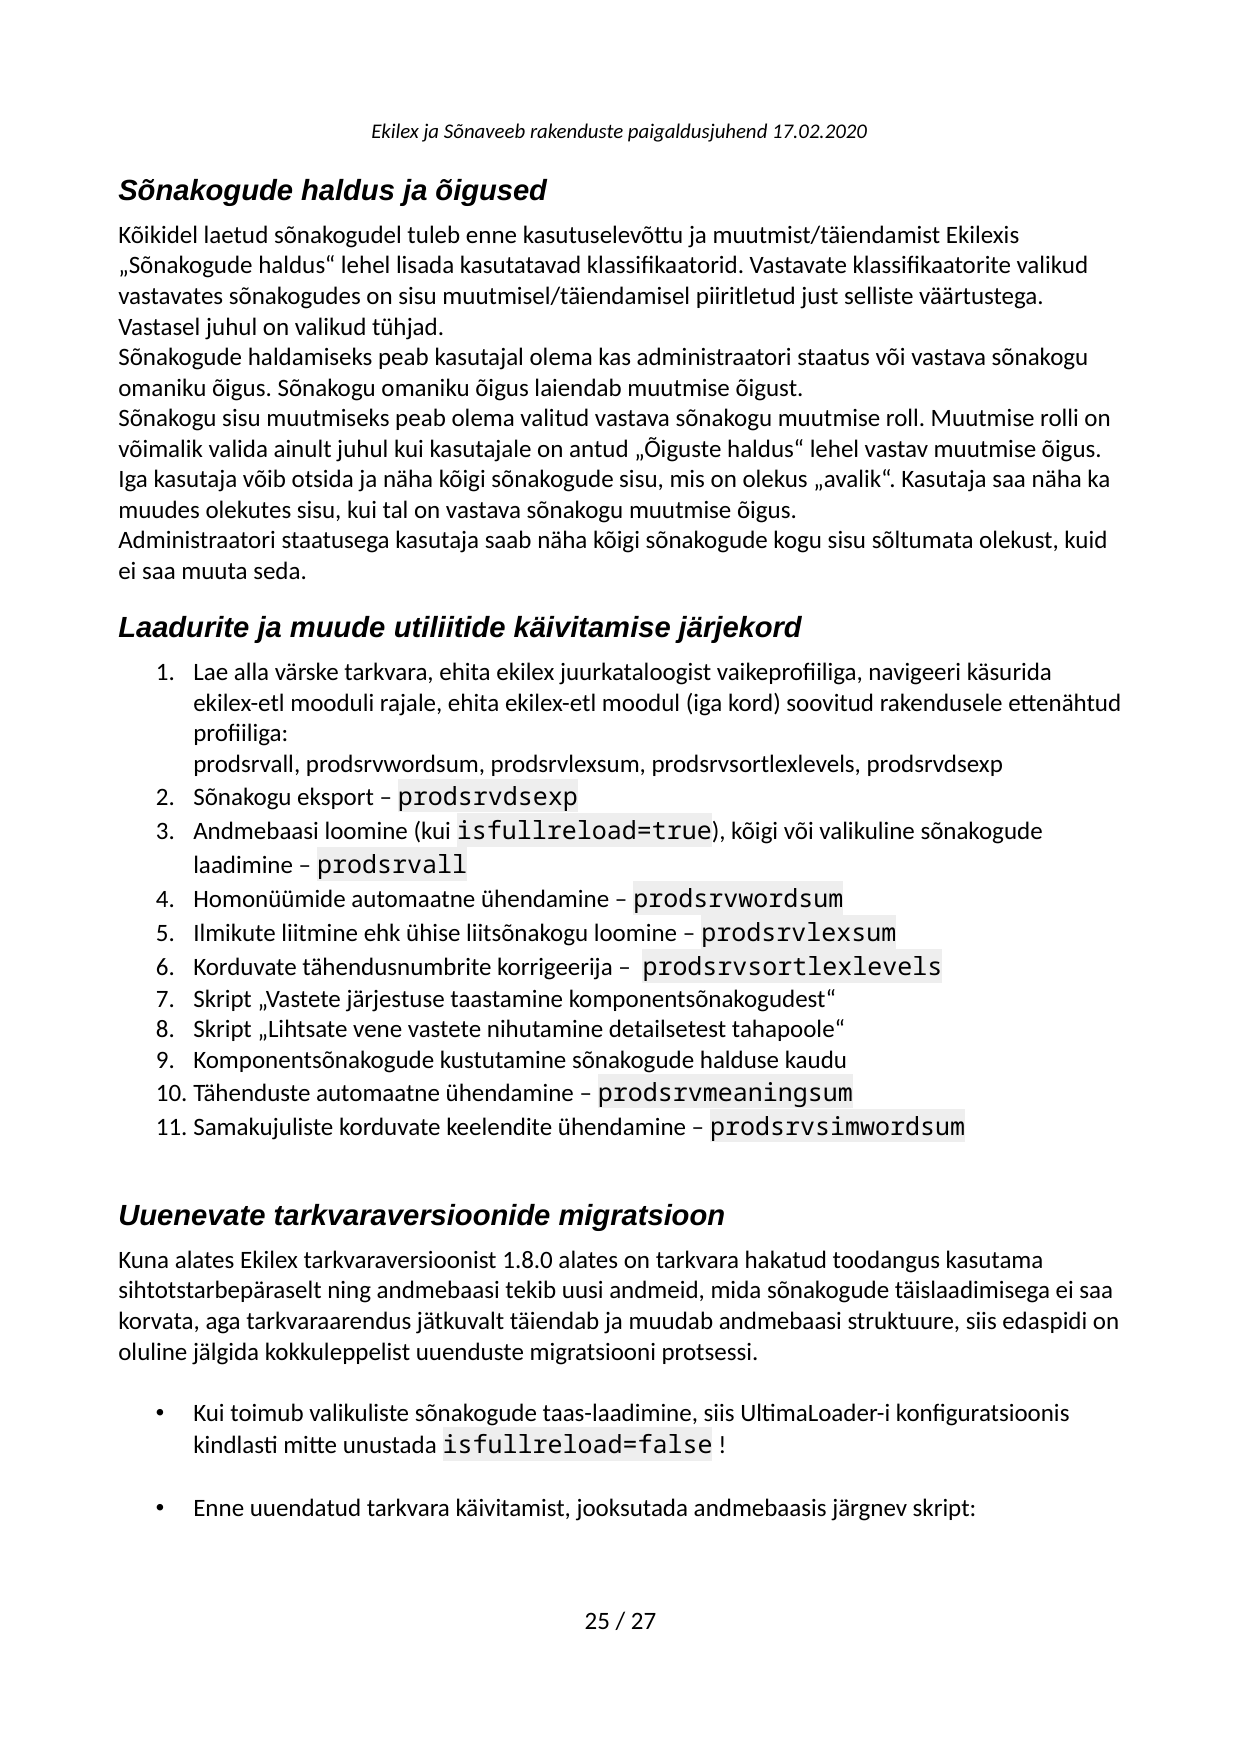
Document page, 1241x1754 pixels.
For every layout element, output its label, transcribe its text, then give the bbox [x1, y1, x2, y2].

list Andmebaasi loomine (kui isfullreload=true), kõigi või valikuline sõnakogude laadimine – prodsrvall [156, 812, 1122, 881]
list Homonüümide automaatne ühendamine – prodsrvwordsum [156, 881, 1122, 915]
list prodsrvall, prodsrvwordsum, prodsrvlexsum, prodsrvsortlexlevels, prodsrvdsexp [156, 748, 1122, 778]
text Kõikidel laetud sõnakogudel tuleb enne kasutuselevõttu ja muutmist/täiendamist Ekilexis „Sõnakogude haldus“ lehel lisada kasutatavad klassifikaatorid. Vastavate klassifikaatorite valikud vastavates sõnakogudes on sisu muutmisel/täiendamisel piiritletud just selliste väärtustega. Vastasel juhul on valikud tühjad. [118, 219, 1122, 341]
list Kui toimub valikuliste sõnakogude taas-laadimine, siis UltimaLoader-i konfiguratsioonis kindlasti mitte unustada isfullreload=false ! [156, 1397, 1122, 1461]
text Kuna alates Ekilex tarkvaraversioonist 1.8.0 alates on tarkvara hakatud toodangus kasutama sihtotstarbepäraselt ning andmebaasi tekib uusi andmeid, mida sõnakogude täislaadimisega ei saa korvata, aga tarkvaraarendus jätkuvalt täiendab ja muudab andmebaasi struktuure, siis edaspidi on oluline jälgida kokkuleppelist uuenduste migratsiooni protsessi. [118, 1244, 1122, 1366]
list Lae alla värske tarkvara, ehita ekilex juurkataloogist vaikeprofiiliga, navigeeri käsurida ekilex-etl mooduli rajale, ehita ekilex-etl moodul (iga kord) soovitud rakendusele ettenähtud profiiliga: [156, 656, 1122, 748]
subtitle Uuenevate tarkvaraversioonide migratsioon [118, 1198, 1122, 1232]
list Skript „Vastete järjestuse taastamine komponentsõnakogudest“ [156, 983, 1122, 1013]
list Samakujuliste korduvate keelendite ühendamine – prodsrvsimwordsum [156, 1108, 1122, 1142]
list Tähenduste automaatne ühendamine – prodsrvmeaningsum [156, 1074, 1122, 1108]
list Korduvate tähendusnumbrite korrigeerija – prodsrvsortlexlevels [156, 949, 1122, 983]
text Sõnakogu sisu muutmiseks peab olema valitud vastava sõnakogu muutmise roll. Muutmise rolli on võimalik valida ainult juhul kui kasutajale on antud „Õiguste haldus“ lehel vastav muutmise õigus. [118, 402, 1122, 463]
list Ilmikute liitmine ehk ühise liitsõnakogu loomine – prodsrvlexsum [156, 915, 1122, 949]
text Administraatori staatusega kasutaja saab näha kõigi sõnakogude kogu sisu sõltumata olekust, kuid ei saa muuta seda. [118, 524, 1122, 585]
list Skript „Lihtsate vene vastete nihutamine detailsetest tahapoole“ [156, 1013, 1122, 1044]
text Sõnakogude haldamiseks peab kasutajal olema kas administraatori staatus või vastava sõnakogu omaniku õigus. Sõnakogu omaniku õigus laiendab muutmise õigust. [118, 341, 1122, 402]
list Enne uuendatud tarkvara käivitamist, jooksutada andmebaasis järgnev skript: [156, 1492, 1122, 1522]
subtitle Laadurite ja muude utiliitide käivitamise järjekord [118, 610, 1122, 644]
list Sõnakogu eksport – prodsrvdsexp [156, 778, 1122, 812]
text Iga kasutaja võib otsida ja näha kõigi sõnakogude sisu, mis on olekus „avalik“. Kasutaja saa näha ka muudes olekutes sisu, kui tal on vastava sõnakogu muutmise õigus. [118, 463, 1122, 524]
subtitle Sõnakogude haldus ja õigused [118, 173, 1122, 207]
list Komponentsõnakogude kustutamine sõnakogude halduse kaudu [156, 1044, 1122, 1074]
